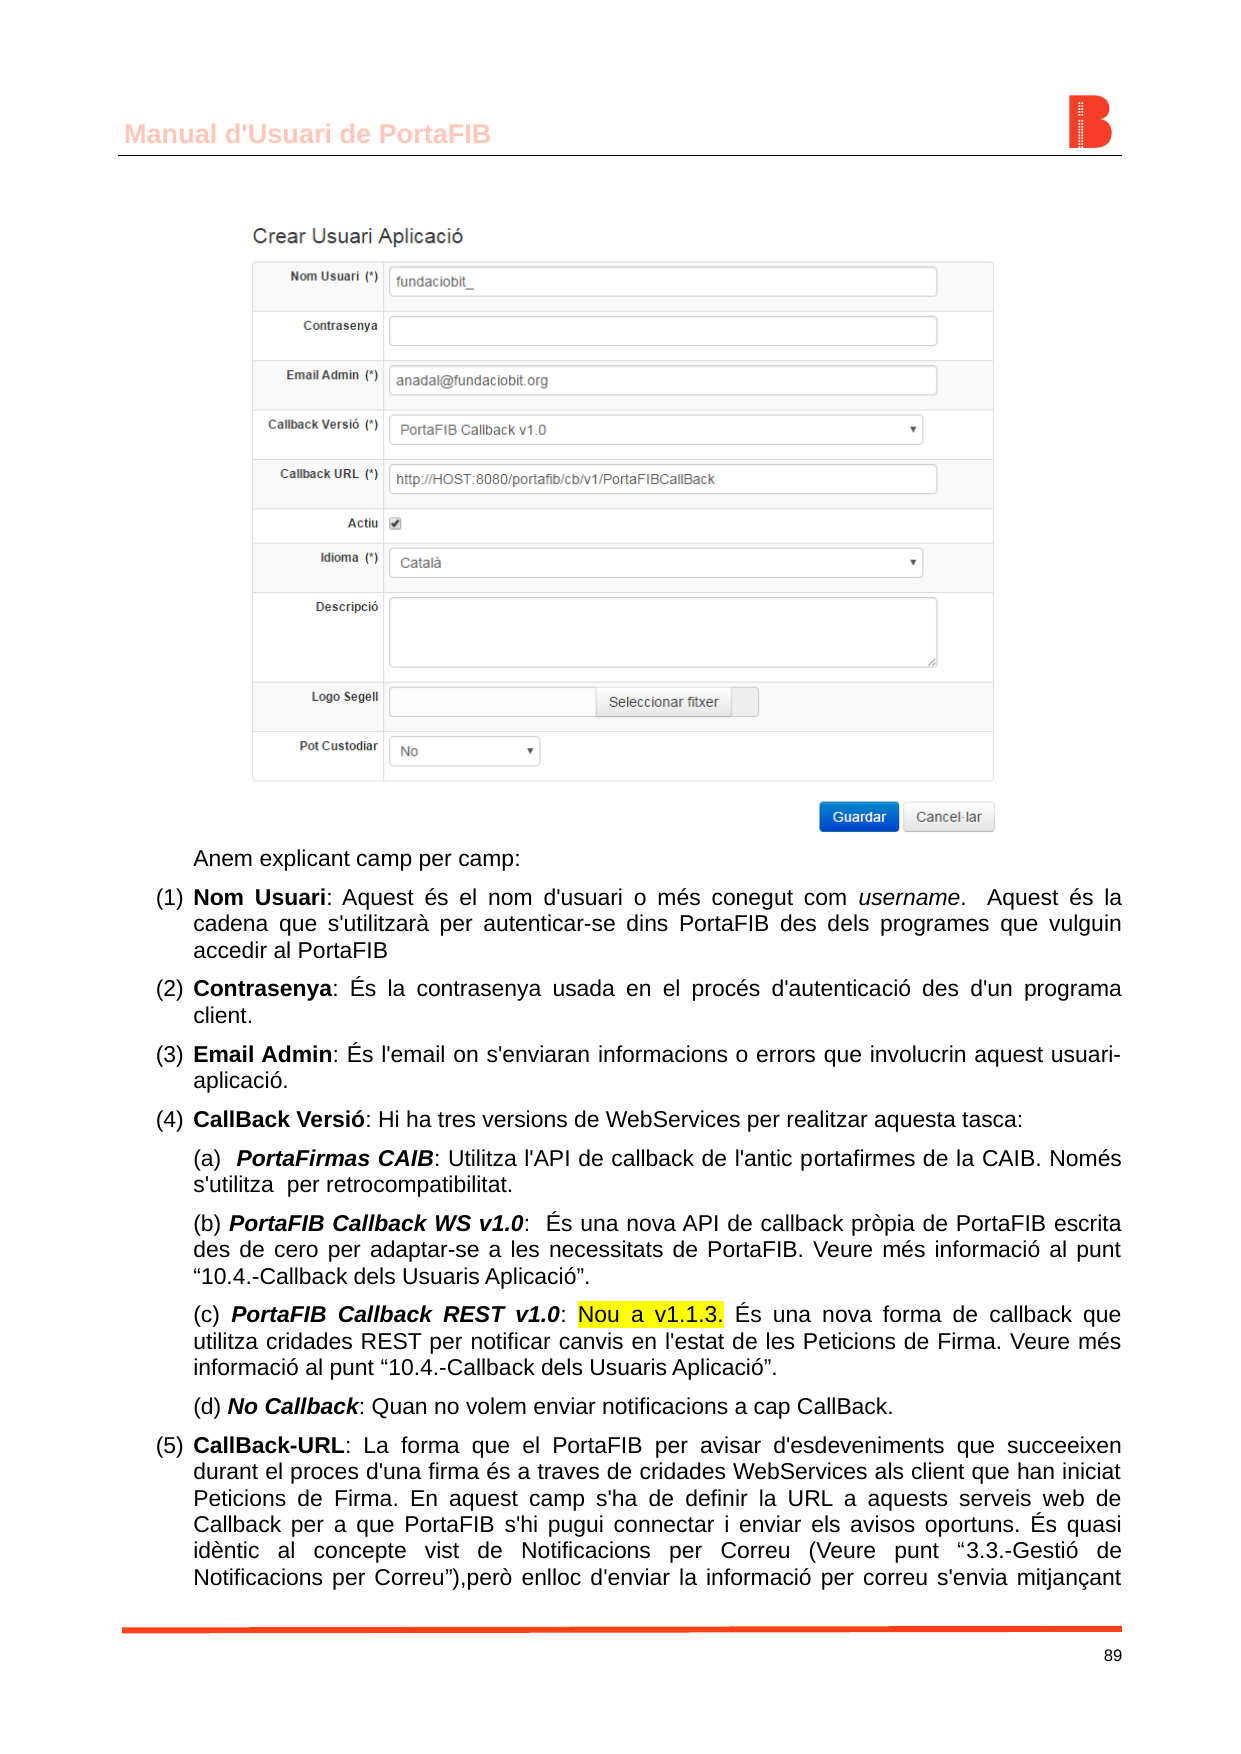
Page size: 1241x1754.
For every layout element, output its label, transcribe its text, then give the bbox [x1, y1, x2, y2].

list Email Admin: És l'email on s'enviaran informacions o errors que involucrin aquest usuari-aplicació. [156, 1041, 1122, 1093]
list Nom Usuari: Aquest és el nom d'usuari o més conegut com username. Aquest és la cadena que s'utilitzarà per autenticar-se dins PortaFIB des dels programes que vulguin accedir al PortaFIB [156, 884, 1122, 963]
text Anem explicant camp per camp: [118, 845, 1122, 871]
list Contrasenya: És la contrasenya usada en el procés d'autenticació des d'un programa client. [156, 975, 1122, 1028]
list CallBack-URL: La forma que el PortaFIB per avisar d'esdeveniments que succeeixen durant el proces d'una firma és a traves de cridades WebServices als client que han iniciat Peticions de Firma. En aquest camp s'ha de definir la URL a aquests serveis web de Callback per a que PortaFIB s'hi pugui connectar i enviar els avisos oportuns. És quasi idèntic al concepte vist de Notificacions per Correu (Veure punt “3.3.-Gestió de Notificacions per Correu”),però enlloc d'enviar la informació per correu s'envia mitjançant [156, 1432, 1122, 1590]
list (b) PortaFIB Callback WS v1.0: És una nova API de callback pròpia de PortaFIB escrita des de cero per adaptar-se a les necessitats de PortaFIB. Veure més informació al punt “10.4.-Callback dels Usuaris Aplicació”. [156, 1210, 1122, 1289]
picture [237, 215, 1004, 845]
list (d) No Callback: Quan no volem enviar notificacions a cap CallBack. [156, 1393, 1122, 1419]
list CallBack Versió: Hi ha tres versions de WebServices per realitzar aquesta tasca: [156, 1106, 1122, 1132]
list (c) PortaFIB Callback REST v1.0: Nou a v1.1.3. És una nova forma de callback que utilitza cridades REST per notificar canvis en l'estat de les Peticions de Firma. Veure més informació al punt “10.4.-Callback dels Usuaris Aplicació”. [156, 1301, 1122, 1381]
list (a) PortaFirmas CAIB: Utilitza l'API de callback de l'antic portafirmes de la CAIB. Només s'utilitza per retrocompatibilitat. [156, 1145, 1122, 1197]
picture [1063, 94, 1117, 150]
